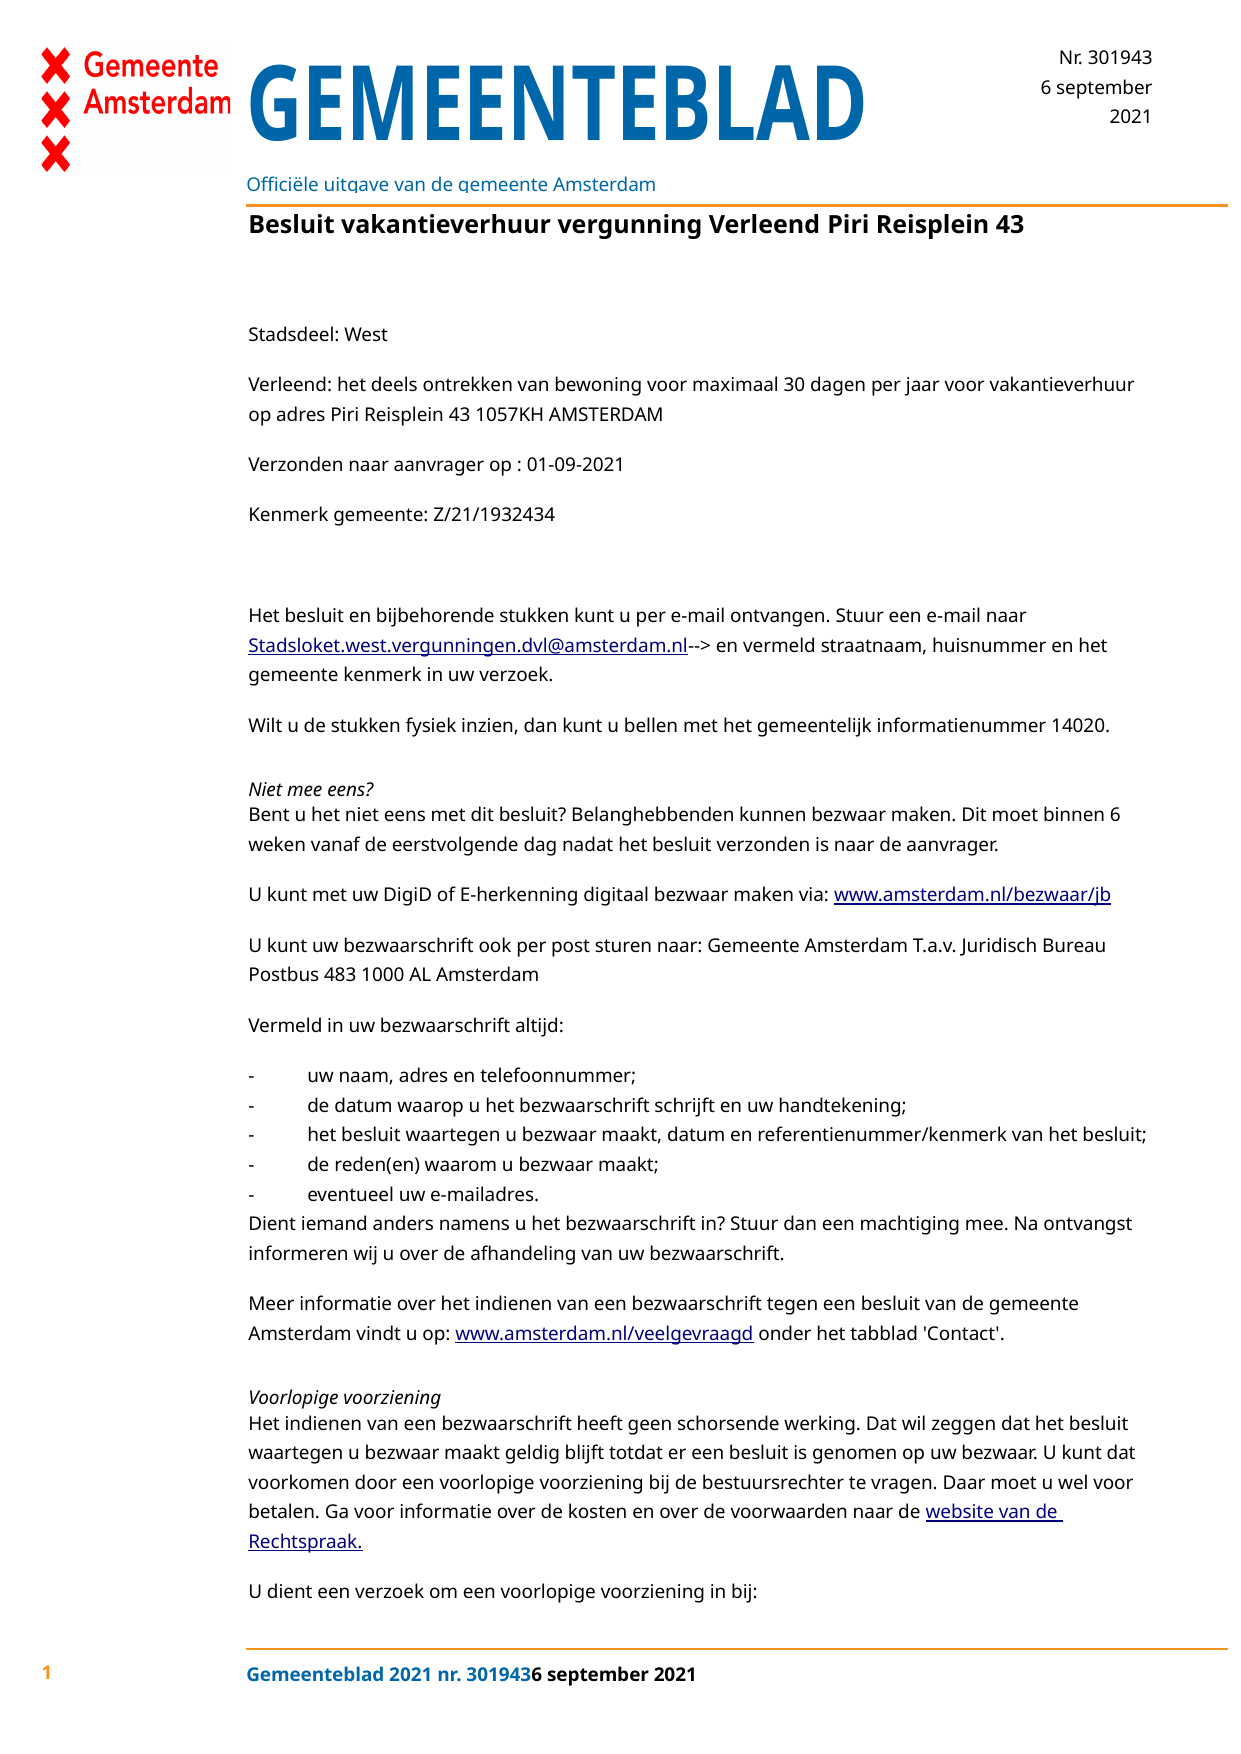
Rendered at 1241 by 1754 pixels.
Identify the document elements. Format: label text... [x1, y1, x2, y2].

picture [41, 47, 231, 172]
text U kunt met uw DigiD of E-herkenning digitaal bezwaar maken via: www.amsterdam.nl/bezwaar/jb [248, 882, 1152, 907]
text Kenmerk gemeente: Z/21/1932434 [248, 502, 1152, 527]
text Meer informatie over het indienen van een bezwaarschrift tegen een besluit van de gemeente Amsterdam vindt u op: www.amsterdam.nl/veelgevraagd onder het tabblad 'Contact'. [248, 1290, 1152, 1346]
text Stadsdeel: West [248, 321, 1152, 346]
text Het besluit en bijbehorende stukken kunt u per e-mail ontvangen. Stuur een e-mail naar Stadsloket.west.vergunningen.dvl@amsterdam.nl--> en vermeld straatnaam, huisnummer en het gemeente kenmerk in uw verzoek. [248, 602, 1152, 687]
text Niet mee eens? [248, 776, 1152, 802]
list de reden(en) waarom u bezwaar maakt; [248, 1151, 1152, 1177]
list uw naam, adres en telefoonnummer; [248, 1062, 1152, 1088]
list eventueel uw e-mailadres. [248, 1181, 1152, 1207]
text Verleend: het deels ontrekken van bewoning voor maximaal 30 dagen per jaar voor vakantieverhuur op adres Piri Reisplein 43 1057KH AMSTERDAM [248, 371, 1152, 426]
text U kunt uw bezwaarschrift ook per post sturen naar: Gemeente Amsterdam T.a.v. Juridisch Bureau Postbus 483 1000 AL Amsterdam [248, 932, 1152, 987]
text Wilt u de stukken fysiek inzien, dan kunt u bellen met het gemeentelijk informatienummer 14020. [248, 712, 1152, 738]
text Voorlopige voorziening [248, 1384, 1152, 1410]
list de datum waarop u het bezwaarschrift schrijft en uw handtekening; [248, 1092, 1152, 1118]
text Dient iemand anders namens u het bezwaarschrift in? Stuur dan een machtiging mee. Na ontvangst informeren wij u over de afhandeling van uw bezwaarschrift. [248, 1210, 1152, 1266]
text Vermeld in uw bezwaarschrift altijd: [248, 1012, 1152, 1038]
text Bent u het niet eens met dit besluit? Belanghebbenden kunnen bezwaar maken. Dit moet binnen 6 weken vanaf de eerstvolgende dag nadat het besluit verzonden is naar de aanvrager. [248, 802, 1152, 857]
list het besluit waartegen u bezwaar maakt, datum en referentienummer/kenmerk van het besluit; [248, 1122, 1152, 1147]
text Het indienen van een bezwaarschrift heeft geen schorsende werking. Dat wil zeggen dat het besluit waartegen u bezwaar maakt geldig blijft totdat er een besluit is genomen op uw bezwaar. U kunt dat voorkomen door een voorlopige voorziening bij de bestuursrechter te vragen. Daar moet u wel voor betalen. Ga voor informatie over de kosten en over de voorwaarden naar de website van de Rechtspraak. [248, 1410, 1152, 1554]
text U dient een verzoek om een voorlopige voorziening in bij: [248, 1578, 1152, 1604]
text Besluit vakantieverhuur vergunning Verleend Piri Reisplein 43 [248, 207, 1152, 241]
text Verzonden naar aanvrager op : 01-09-2021 [248, 451, 1152, 477]
